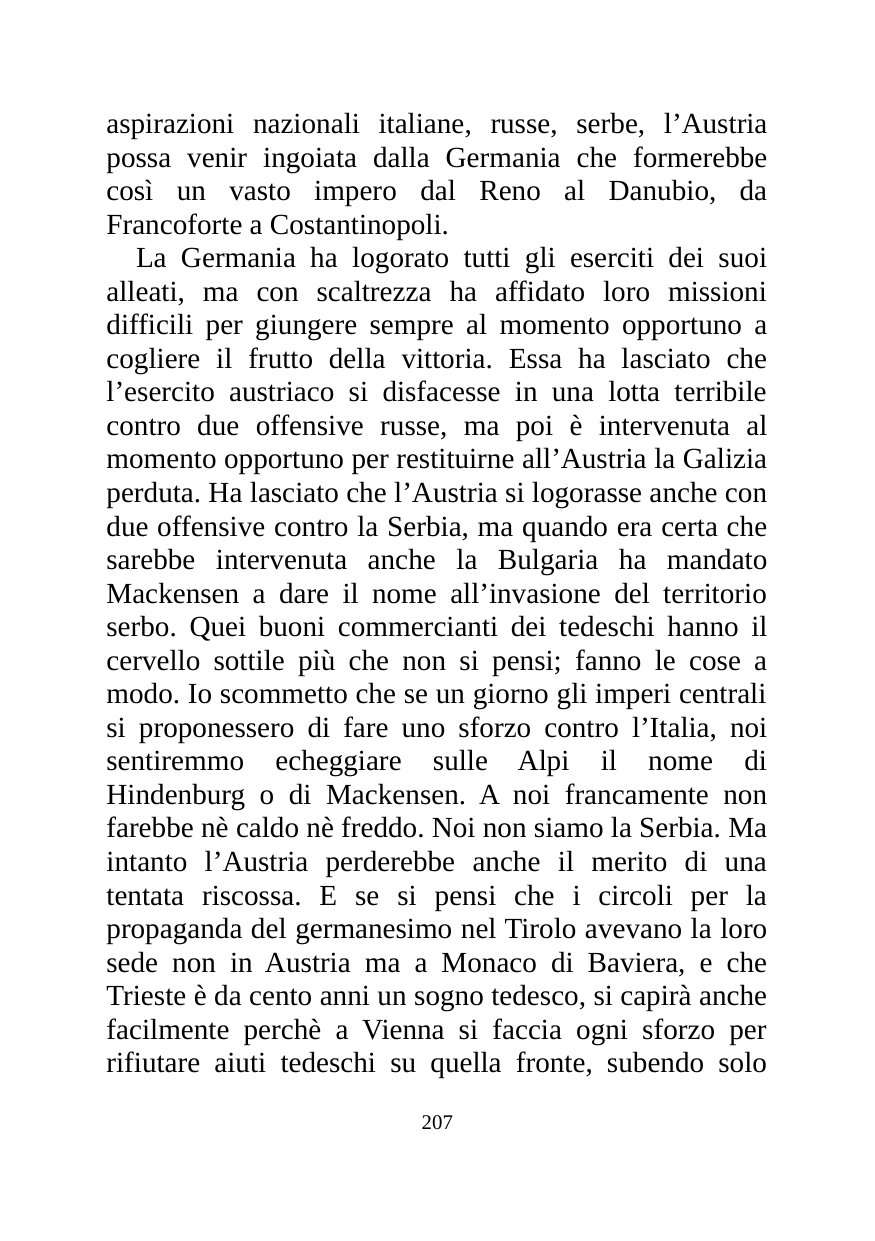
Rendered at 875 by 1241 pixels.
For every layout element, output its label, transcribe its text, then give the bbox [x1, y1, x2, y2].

text aspirazioni nazionali italiane, russe, serbe, l’Austria possa venir ingoiata dalla Germania che formerebbe così un vasto impero dal Reno al Danubio, da Francoforte a Costantinopoli. [106, 106, 768, 240]
text La Germania ha logorato tutti gli eserciti dei suoi alleati, ma con scaltrezza ha affidato loro missioni difficili per giungere sempre al momento opportuno a cogliere il frutto della vittoria. Essa ha lasciato che l’esercito austriaco si disfacesse in una lotta terribile contro due offensive russe, ma poi è intervenuta al momento opportuno per restituirne all’Austria la Galizia perduta. Ha lasciato che l’Austria si logorasse anche con due offensive contro la Serbia, ma quando era certa che sarebbe intervenuta anche la Bulgaria ha mandato Mackensen a dare il nome all’invasione del territorio serbo. Quei buoni commercianti dei tedeschi hanno il cervello sottile più che non si pensi; fanno le cose a modo. Io scommetto che se un giorno gli imperi centrali si proponessero di fare uno sforzo contro l’Italia, noi sentiremmo echeggiare sulle Alpi il nome di Hindenburg o di Mackensen. A noi francamente non farebbe nè caldo nè freddo. Noi non siamo la Serbia. Ma intanto l’Austria perderebbe anche il merito di una tentata riscossa. E se si pensi che i circoli per la propaganda del germanesimo nel Tirolo avevano la loro sede non in Austria ma a Monaco di Baviera, e che Trieste è da cento anni un sogno tedesco, si capirà anche facilmente perchè a Vienna si faccia ogni sforzo per rifiutare aiuti tedeschi su quella fronte, subendo solo [106, 240, 768, 1079]
